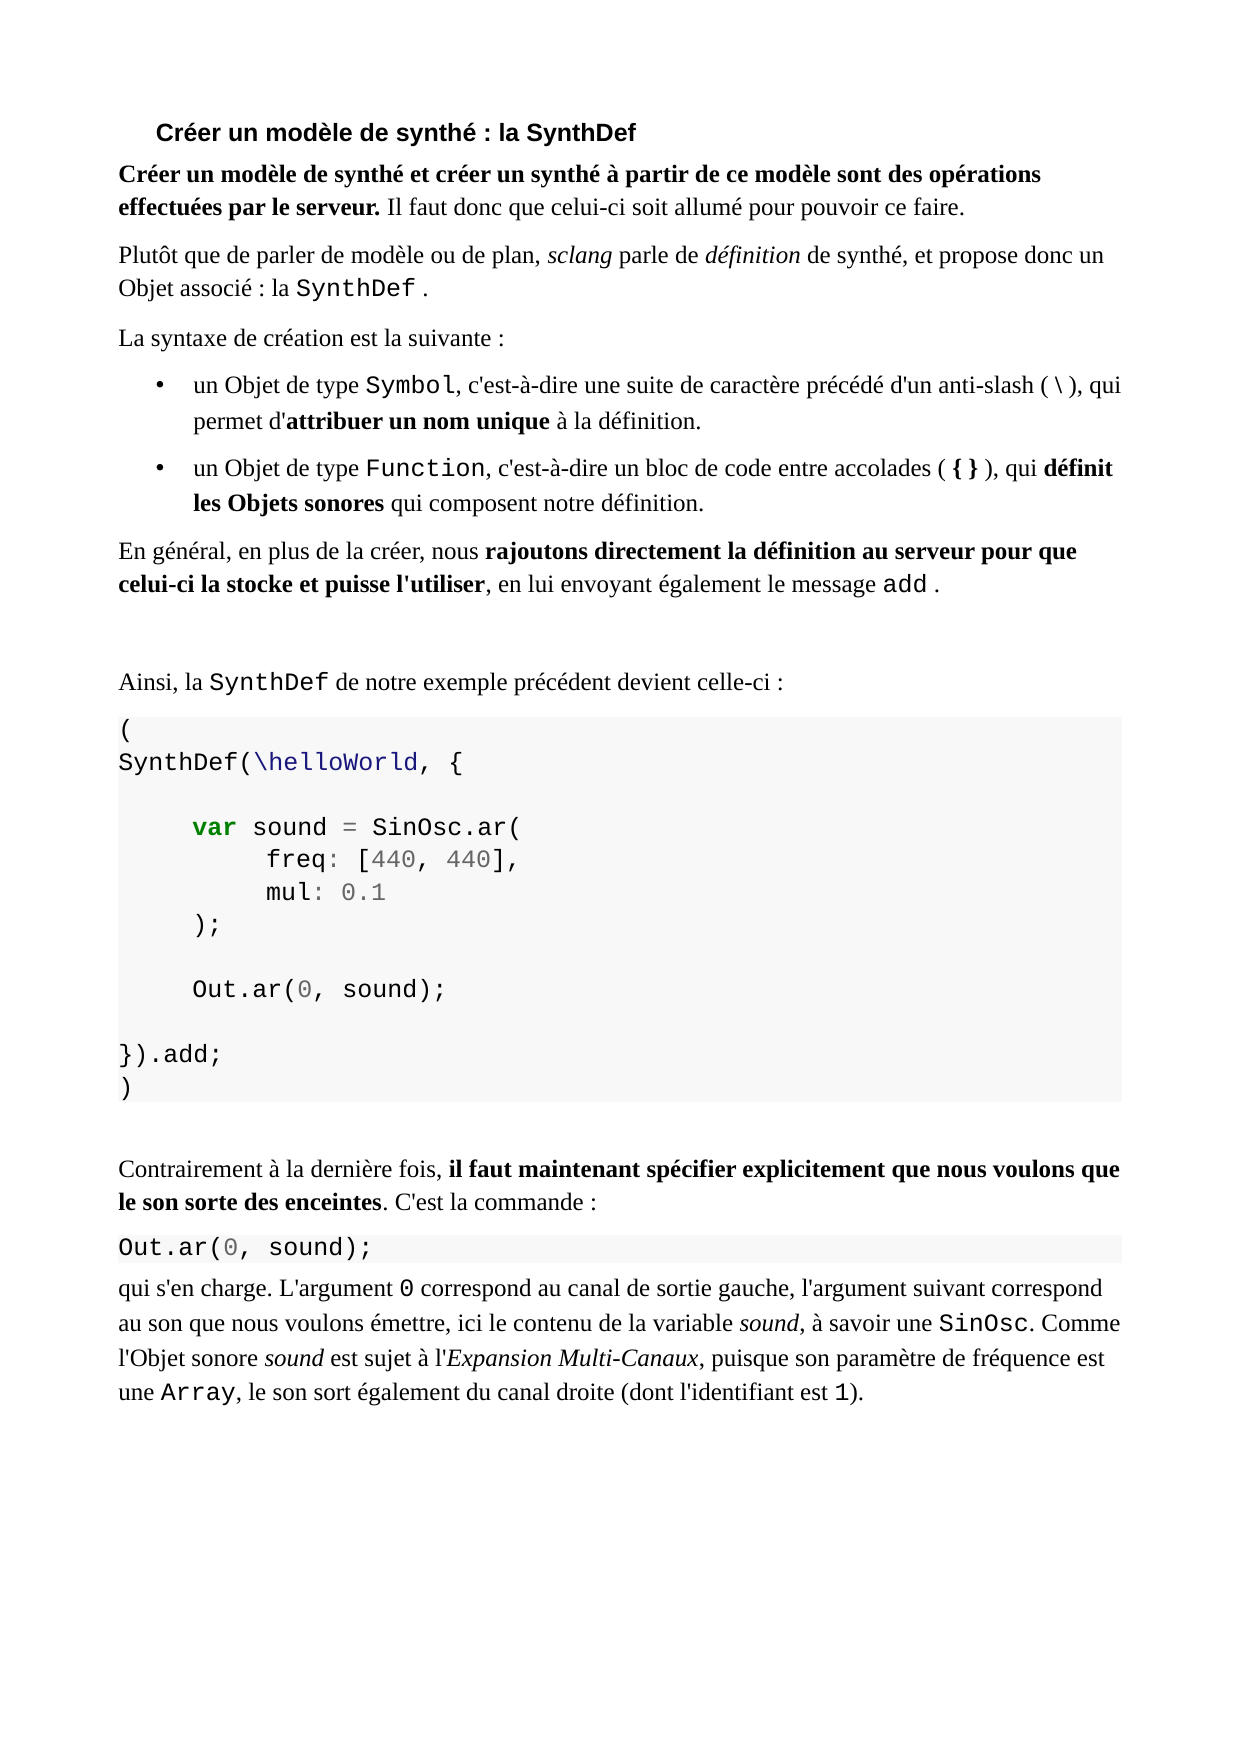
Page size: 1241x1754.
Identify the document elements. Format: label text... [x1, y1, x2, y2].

text ) [118, 1074, 1122, 1102]
text Out.ar(0, sound); [118, 1235, 1122, 1263]
text En général, en plus de la créer, nous rajoutons directement la définition au serveur pour que celui-ci la stocke et puisse l'utiliser, en lui envoyant également le message add . [118, 536, 1122, 600]
text Plutôt que de parler de modèle ou de plan, sclang parle de définition de synthé, et propose donc un Objet associé : la SynthDef . [118, 240, 1122, 304]
list un Objet de type Symbol, c'est-à-dire une suite de caractère précédé d'un anti-slash ( \ ), qui permet d'attribuer un nom unique à la définition. [156, 371, 1122, 434]
text Out.ar(0, sound); [118, 977, 1122, 1005]
text }).add; [118, 1042, 1122, 1070]
text freq: [440, 440], [118, 847, 1122, 875]
text La syntaxe de création est la suivante : [118, 323, 1122, 352]
text ); [118, 912, 1122, 940]
text qui s'en charge. L'argument 0 correspond au canal de sortie gauche, l'argument suivant correspond au son que nous voulons émettre, ici le contenu de la variable sound, à savoir une SinOsc. Comme l'Objet sonore sound est sujet à l'Expansion Multi-Canaux, puisque son paramètre de fréquence est une Array, le son sort également du canal droite (dont l'identifiant est 1). [118, 1273, 1122, 1407]
text Contrairement à la dernière fois, il faut maintenant spécifier explicitement que nous voulons que le son sorte des enceintes. C'est la commande : [118, 1154, 1122, 1216]
text ( [118, 717, 1122, 745]
list un Objet de type Function, c'est-à-dire un bloc de code entre accolades ( { } ), qui définit les Objets sonores qui composent notre définition. [156, 453, 1122, 517]
text var sound = SinOsc.ar( [118, 814, 1122, 842]
text mul: 0.1 [118, 879, 1122, 907]
subtitle Créer un modèle de synthé : la SynthDef [156, 118, 1122, 147]
text Créer un modèle de synthé et créer un synthé à partir de ce modèle sont des opérations effectuées par le serveur. Il faut donc que celui-ci soit allumé pour pouvoir ce faire. [118, 159, 1122, 221]
text Ainsi, la SynthDef de notre exemple précédent devient celle-ci : [118, 667, 1122, 697]
text SynthDef(\helloWorld, { [118, 749, 1122, 777]
